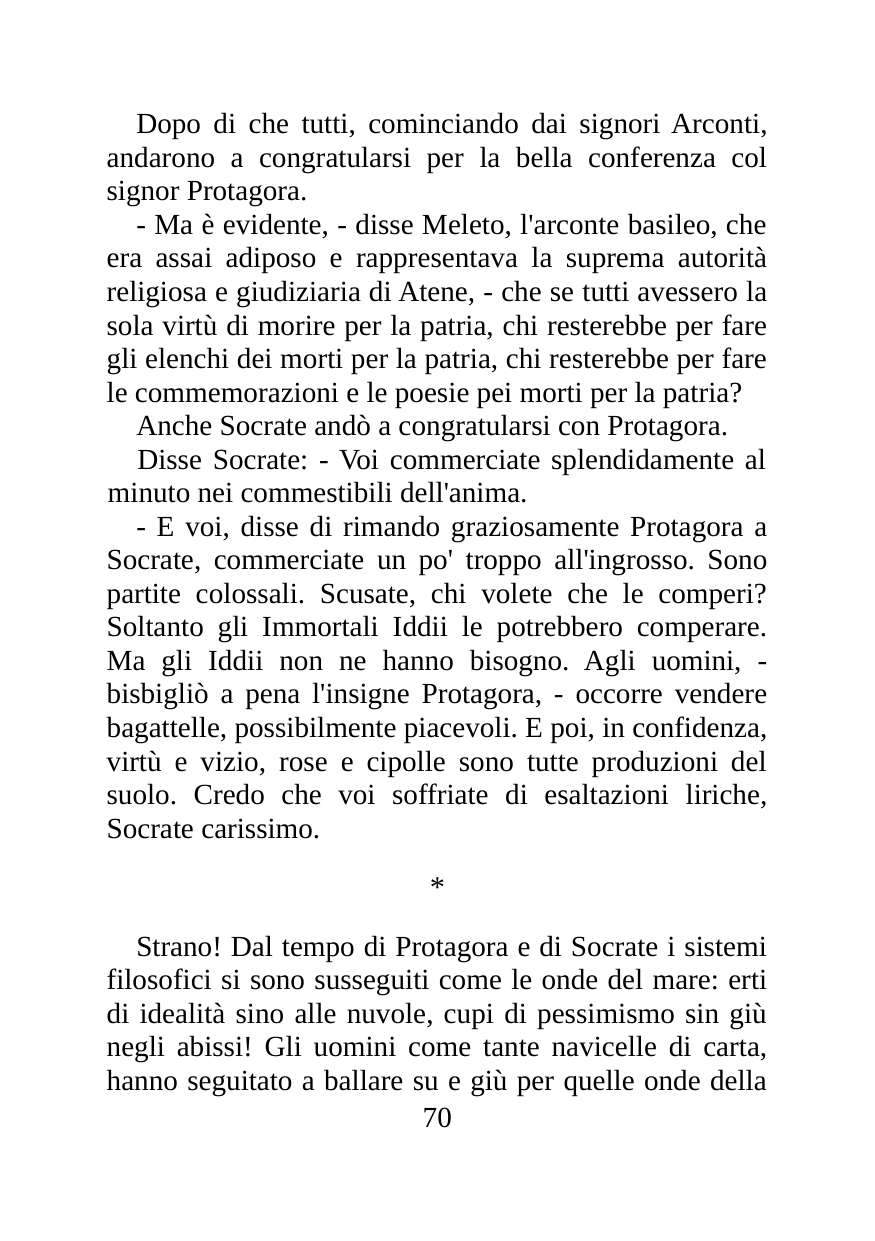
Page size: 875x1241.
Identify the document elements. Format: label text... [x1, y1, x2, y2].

text Strano! Dal tempo di Protagora e di Socrate i sistemi filosofici si sono susseguiti come le onde del mare: erti di idealità sino alle nuvole, cupi di pessimismo sin giù negli abissi! Gli uomini come tante navicelle di carta, hanno seguitato a ballare su e giù per quelle onde della [106, 929, 768, 1097]
text Disse Socrate: - Voi commerciate splendidamente al minuto nei commestibili dell'anima. [107, 442, 767, 509]
text - E voi, disse di rimando graziosamente Protagora a Socrate, commerciate un po' troppo all'ingrosso. Sono partite colossali. Scusate, chi volete che le comperi? Soltanto gli Immortali Iddii le potrebbero comperare. Ma gli Iddii non ne hanno bisogno. Agli uomini, - bisbigliò a pena l'insigne Protagora, - occorre vendere bagattelle, possibilmente piacevoli. E poi, in confidenza, virtù e vizio, rose e cipolle sono tutte produzioni del suolo. Credo che voi soffriate di esaltazioni liriche, Socrate carissimo. [106, 509, 768, 844]
text * [106, 869, 768, 904]
text Anche Socrate andò a congratularsi con Protagora. [106, 408, 768, 442]
text Dopo di che tutti, cominciando dai signori Arconti, andarono a congratularsi per la bella conferenza col signor Protagora. [106, 106, 768, 207]
text - Ma è evidente, - disse Meleto, l'arconte basileo, che era assai adiposo e rappresentava la suprema autorità religiosa e giudiziaria di Atene, - che se tutti avessero la sola virtù di morire per la patria, chi resterebbe per fare gli elenchi dei morti per la patria, chi resterebbe per fare le commemorazioni e le poesie pei morti per la patria? [106, 207, 768, 408]
